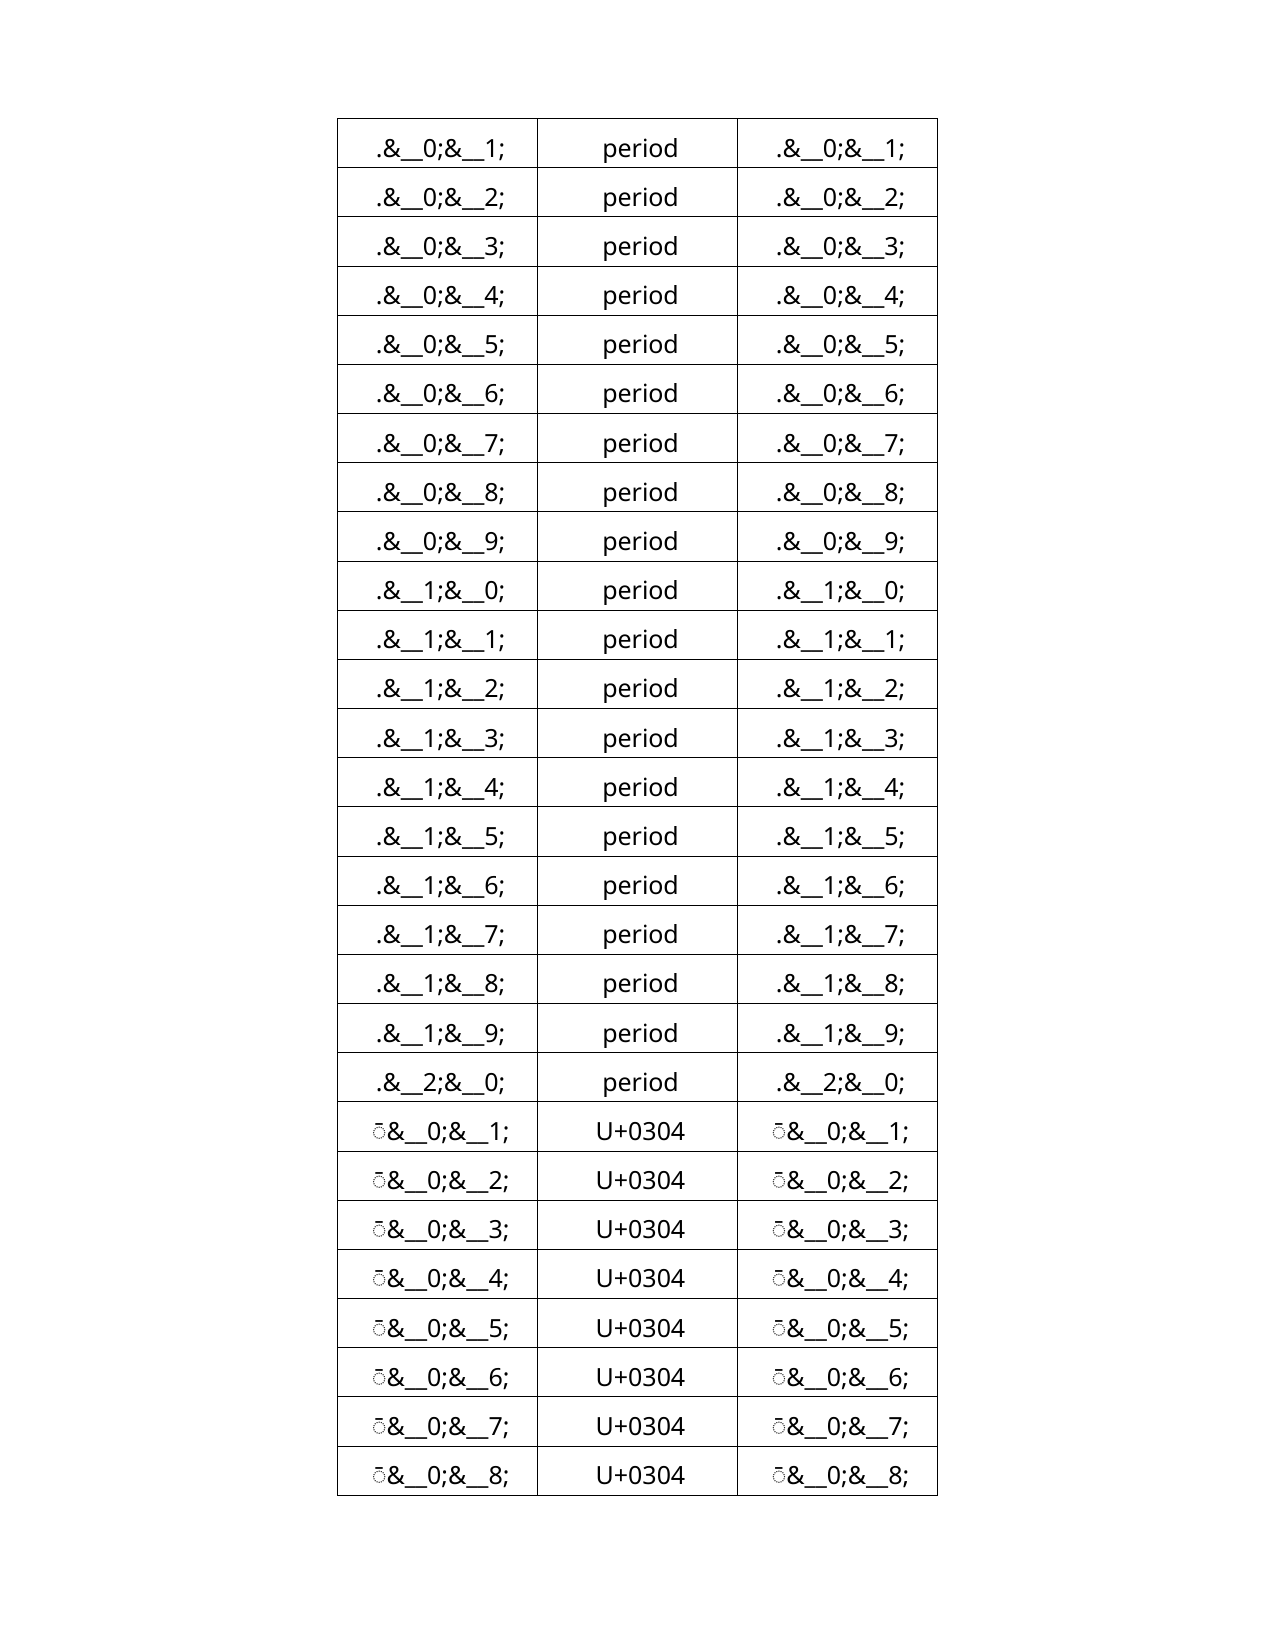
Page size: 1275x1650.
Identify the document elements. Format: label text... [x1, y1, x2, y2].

table_cell ◌̄&__0;&__1; [338, 1102, 537, 1151]
table_cell .&__0;&__7; [738, 414, 937, 462]
table_cell ◌̄&__0;&__3; [338, 1201, 537, 1249]
table_cell ◌̄&__0;&__3; [738, 1201, 937, 1249]
table_cell period [538, 217, 737, 266]
table_cell period [538, 611, 737, 659]
table_cell .&__0;&__9; [738, 512, 937, 561]
table_cell .&__1;&__5; [338, 807, 537, 856]
table_cell .&__1;&__6; [738, 857, 937, 905]
table_cell period [538, 857, 737, 905]
table_cell period [538, 414, 737, 462]
table_cell .&__0;&__9; [338, 512, 537, 561]
table_cell .&__1;&__1; [338, 611, 537, 659]
table_cell .&__0;&__3; [338, 217, 537, 266]
table_cell .&__1;&__7; [338, 906, 537, 954]
table_cell period [538, 758, 737, 806]
table_cell period [538, 463, 737, 511]
table_cell ◌̄&__0;&__7; [738, 1397, 937, 1446]
table_cell U+0304 [538, 1201, 737, 1249]
table_cell ◌̄&__0;&__4; [338, 1250, 537, 1298]
table_cell period [538, 807, 737, 856]
table_cell .&__1;&__9; [338, 1004, 537, 1052]
table_cell .&__2;&__0; [738, 1053, 937, 1101]
table_cell ◌̄&__0;&__7; [338, 1397, 537, 1446]
table_cell .&__0;&__3; [738, 217, 937, 266]
table_cell U+0304 [538, 1102, 737, 1151]
table_cell .&__1;&__0; [338, 562, 537, 610]
table_cell U+0304 [538, 1397, 737, 1446]
table_cell .&__1;&__9; [738, 1004, 937, 1052]
table_cell ◌̄&__0;&__8; [338, 1447, 537, 1495]
table_header .&__0;&__1; [338, 119, 537, 167]
table_cell period [538, 562, 737, 610]
table_cell .&__1;&__8; [738, 955, 937, 1003]
table_cell U+0304 [538, 1348, 737, 1396]
table_cell ◌̄&__0;&__8; [738, 1447, 937, 1495]
table_cell .&__1;&__8; [338, 955, 537, 1003]
table_cell .&__1;&__4; [338, 758, 537, 806]
table_cell period [538, 1004, 737, 1052]
table_cell ◌̄&__0;&__6; [338, 1348, 537, 1396]
table_header .&__0;&__1; [738, 119, 937, 167]
table_cell period [538, 316, 737, 364]
table_cell .&__1;&__3; [338, 709, 537, 757]
table_cell U+0304 [538, 1447, 737, 1495]
table_cell ◌̄&__0;&__6; [738, 1348, 937, 1396]
table_cell .&__2;&__0; [338, 1053, 537, 1101]
table_cell .&__0;&__6; [338, 365, 537, 413]
table_cell .&__0;&__6; [738, 365, 937, 413]
table_cell period [538, 365, 737, 413]
table_cell .&__1;&__1; [738, 611, 937, 659]
table_cell period [538, 660, 737, 708]
table_cell .&__1;&__7; [738, 906, 937, 954]
table_cell ◌̄&__0;&__5; [338, 1299, 537, 1347]
table_cell .&__0;&__5; [738, 316, 937, 364]
table_cell period [538, 906, 737, 954]
table_cell period [538, 1053, 737, 1101]
table_cell U+0304 [538, 1299, 737, 1347]
table_cell .&__0;&__4; [338, 267, 537, 315]
table_cell period [538, 512, 737, 561]
table_cell .&__1;&__0; [738, 562, 937, 610]
table_cell period [538, 267, 737, 315]
table_cell .&__1;&__2; [738, 660, 937, 708]
table_cell .&__0;&__4; [738, 267, 937, 315]
table_cell .&__1;&__3; [738, 709, 937, 757]
table_cell period [538, 709, 737, 757]
table_cell ◌̄&__0;&__4; [738, 1250, 937, 1298]
table_cell .&__1;&__4; [738, 758, 937, 806]
table_cell .&__1;&__5; [738, 807, 937, 856]
table_cell .&__0;&__8; [338, 463, 537, 511]
table_cell .&__0;&__5; [338, 316, 537, 364]
table_cell .&__1;&__6; [338, 857, 537, 905]
table_cell ◌̄&__0;&__2; [338, 1152, 537, 1200]
table_cell ◌̄&__0;&__2; [738, 1152, 937, 1200]
table_cell period [538, 168, 737, 216]
table_cell U+0304 [538, 1152, 737, 1200]
table_cell .&__0;&__2; [338, 168, 537, 216]
table_header period [538, 119, 737, 167]
table_cell U+0304 [538, 1250, 737, 1298]
table_cell .&__0;&__7; [338, 414, 537, 462]
table_cell ◌̄&__0;&__1; [738, 1102, 937, 1151]
table_cell .&__0;&__8; [738, 463, 937, 511]
table_cell .&__0;&__2; [738, 168, 937, 216]
table_cell ◌̄&__0;&__5; [738, 1299, 937, 1347]
table_cell .&__1;&__2; [338, 660, 537, 708]
table_cell period [538, 955, 737, 1003]
